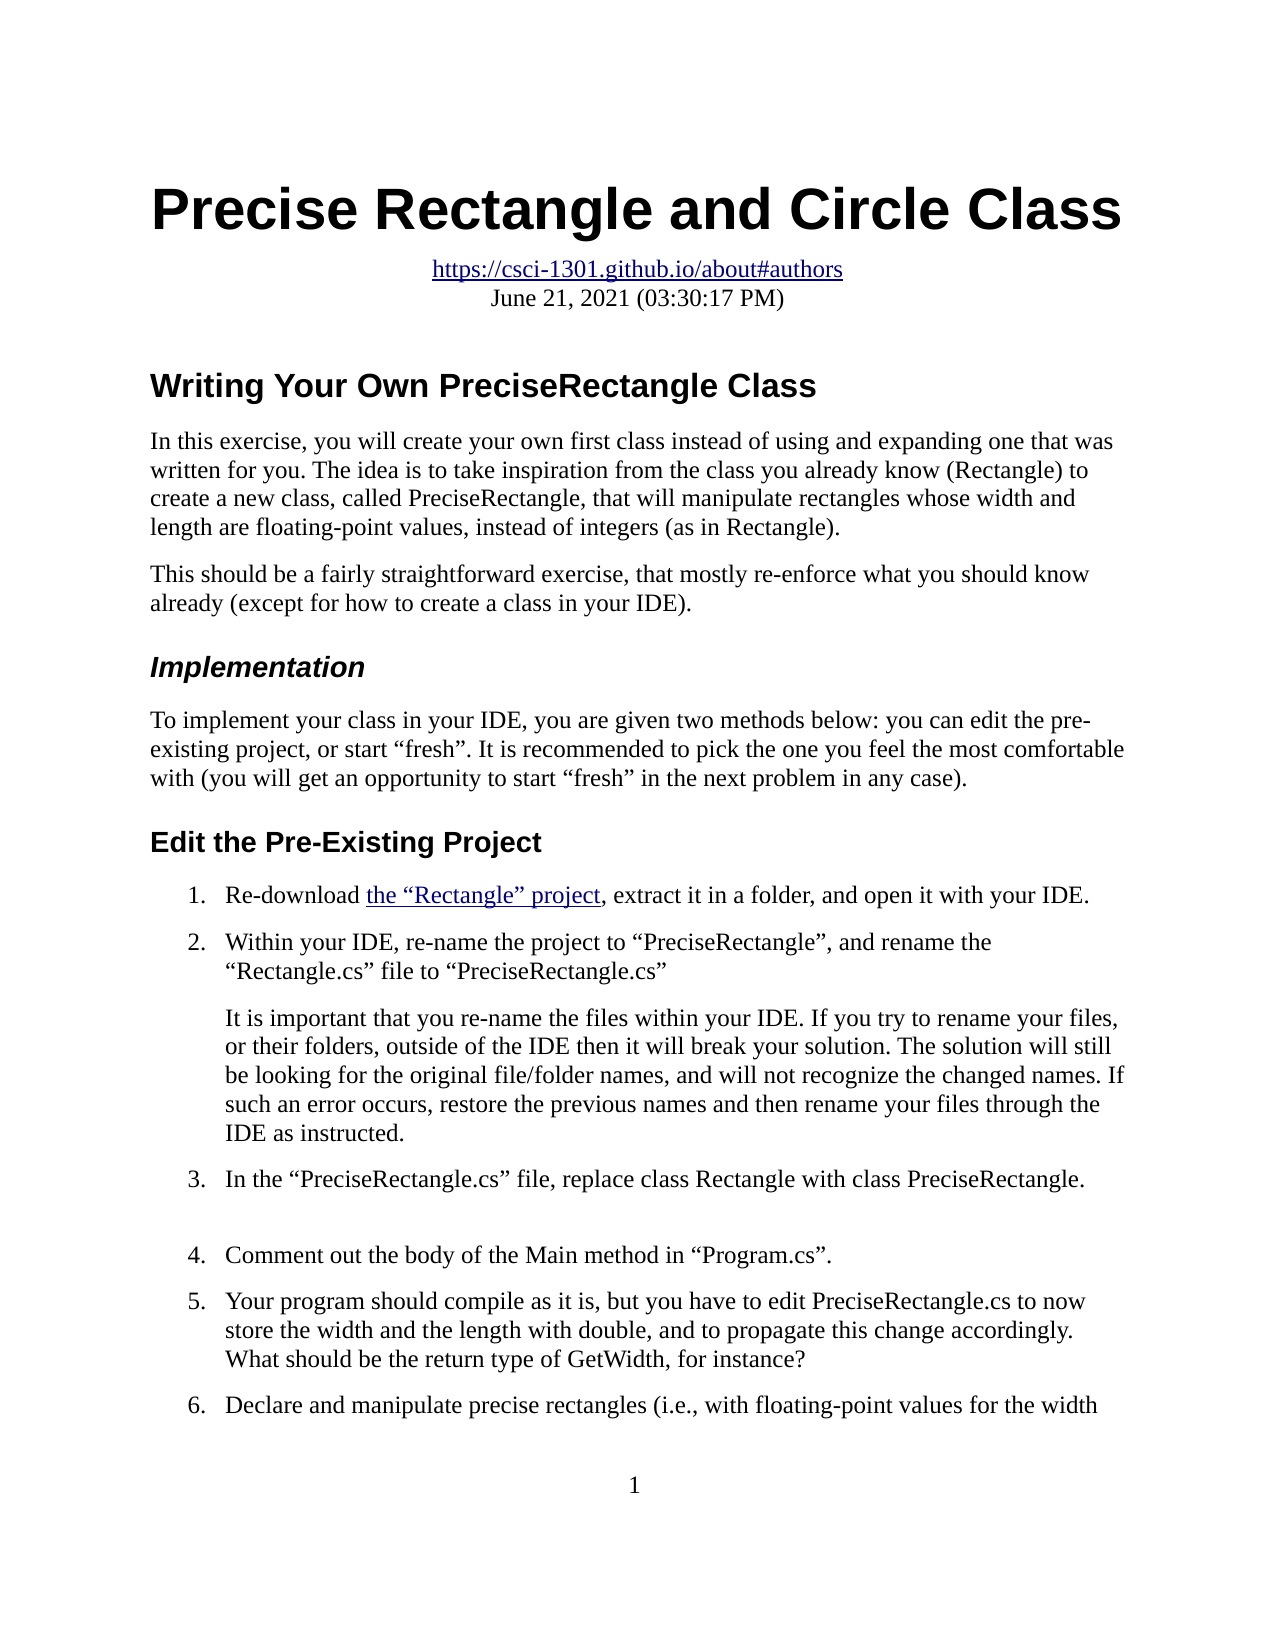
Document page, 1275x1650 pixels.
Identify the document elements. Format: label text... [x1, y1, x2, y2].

text https://csci-1301.github.io/about#authors [150, 254, 1125, 283]
list In the “PreciseRectangle.cs” file, replace class Rectangle with class PreciseRectangle. [187, 1164, 1125, 1222]
subtitle Edit the Pre-Existing Project [150, 826, 1125, 859]
list Re-download the “Rectangle” project, extract it in a folder, and open it with your IDE. [187, 881, 1125, 909]
list It is important that you re-name the files within your IDE. If you try to rename your files, or their folders, outside of the IDE then it will break your solution. The solution will still be looking for the original file/folder names, and will not recognize the changed names. If such an error occurs, restore the previous names and then rename your files through the IDE as instructed. [187, 1003, 1125, 1146]
text In this exercise, you will create your own first class instead of using and expanding one that was written for you. The idea is to take inspiration from the class you already know (Rectangle) to create a new class, called PreciseRectangle, that will manipulate rectangles whose width and length are floating-point values, instead of integers (as in Rectangle). [150, 426, 1125, 541]
subtitle Writing Your Own PreciseRectangle Class [150, 366, 1125, 404]
text June 21, 2021 (03:30:17 PM) [150, 283, 1125, 312]
text This should be a fairly straightforward exercise, that mostly re-enforce what you should know already (except for how to create a class in your IDE). [150, 559, 1125, 616]
list Within your IDE, re-name the project to “PreciseRectangle”, and rename the “Rectangle.cs” file to “PreciseRectangle.cs” [187, 927, 1125, 985]
title Precise Rectangle and Circle Class [150, 175, 1125, 242]
list Comment out the body of the Main method in “Program.cs”. [187, 1240, 1125, 1268]
list Declare and manipulate precise rectangles (i.e., with floating-point values for the width [187, 1391, 1125, 1419]
list Your program should compile as it is, but you have to edit PreciseRectangle.cs to now store the width and the length with double, and to propagate this change accordingly. What should be the return type of GetWidth, for instance? [187, 1286, 1125, 1373]
subtitle Implementation [150, 650, 1125, 684]
text To implement your class in your IDE, you are given two methods below: you can edit the pre-existing project, or start “fresh”. It is recommended to pick the one you feel the most comfortable with (you will get an opportunity to start “fresh” in the next problem in any case). [150, 705, 1125, 792]
